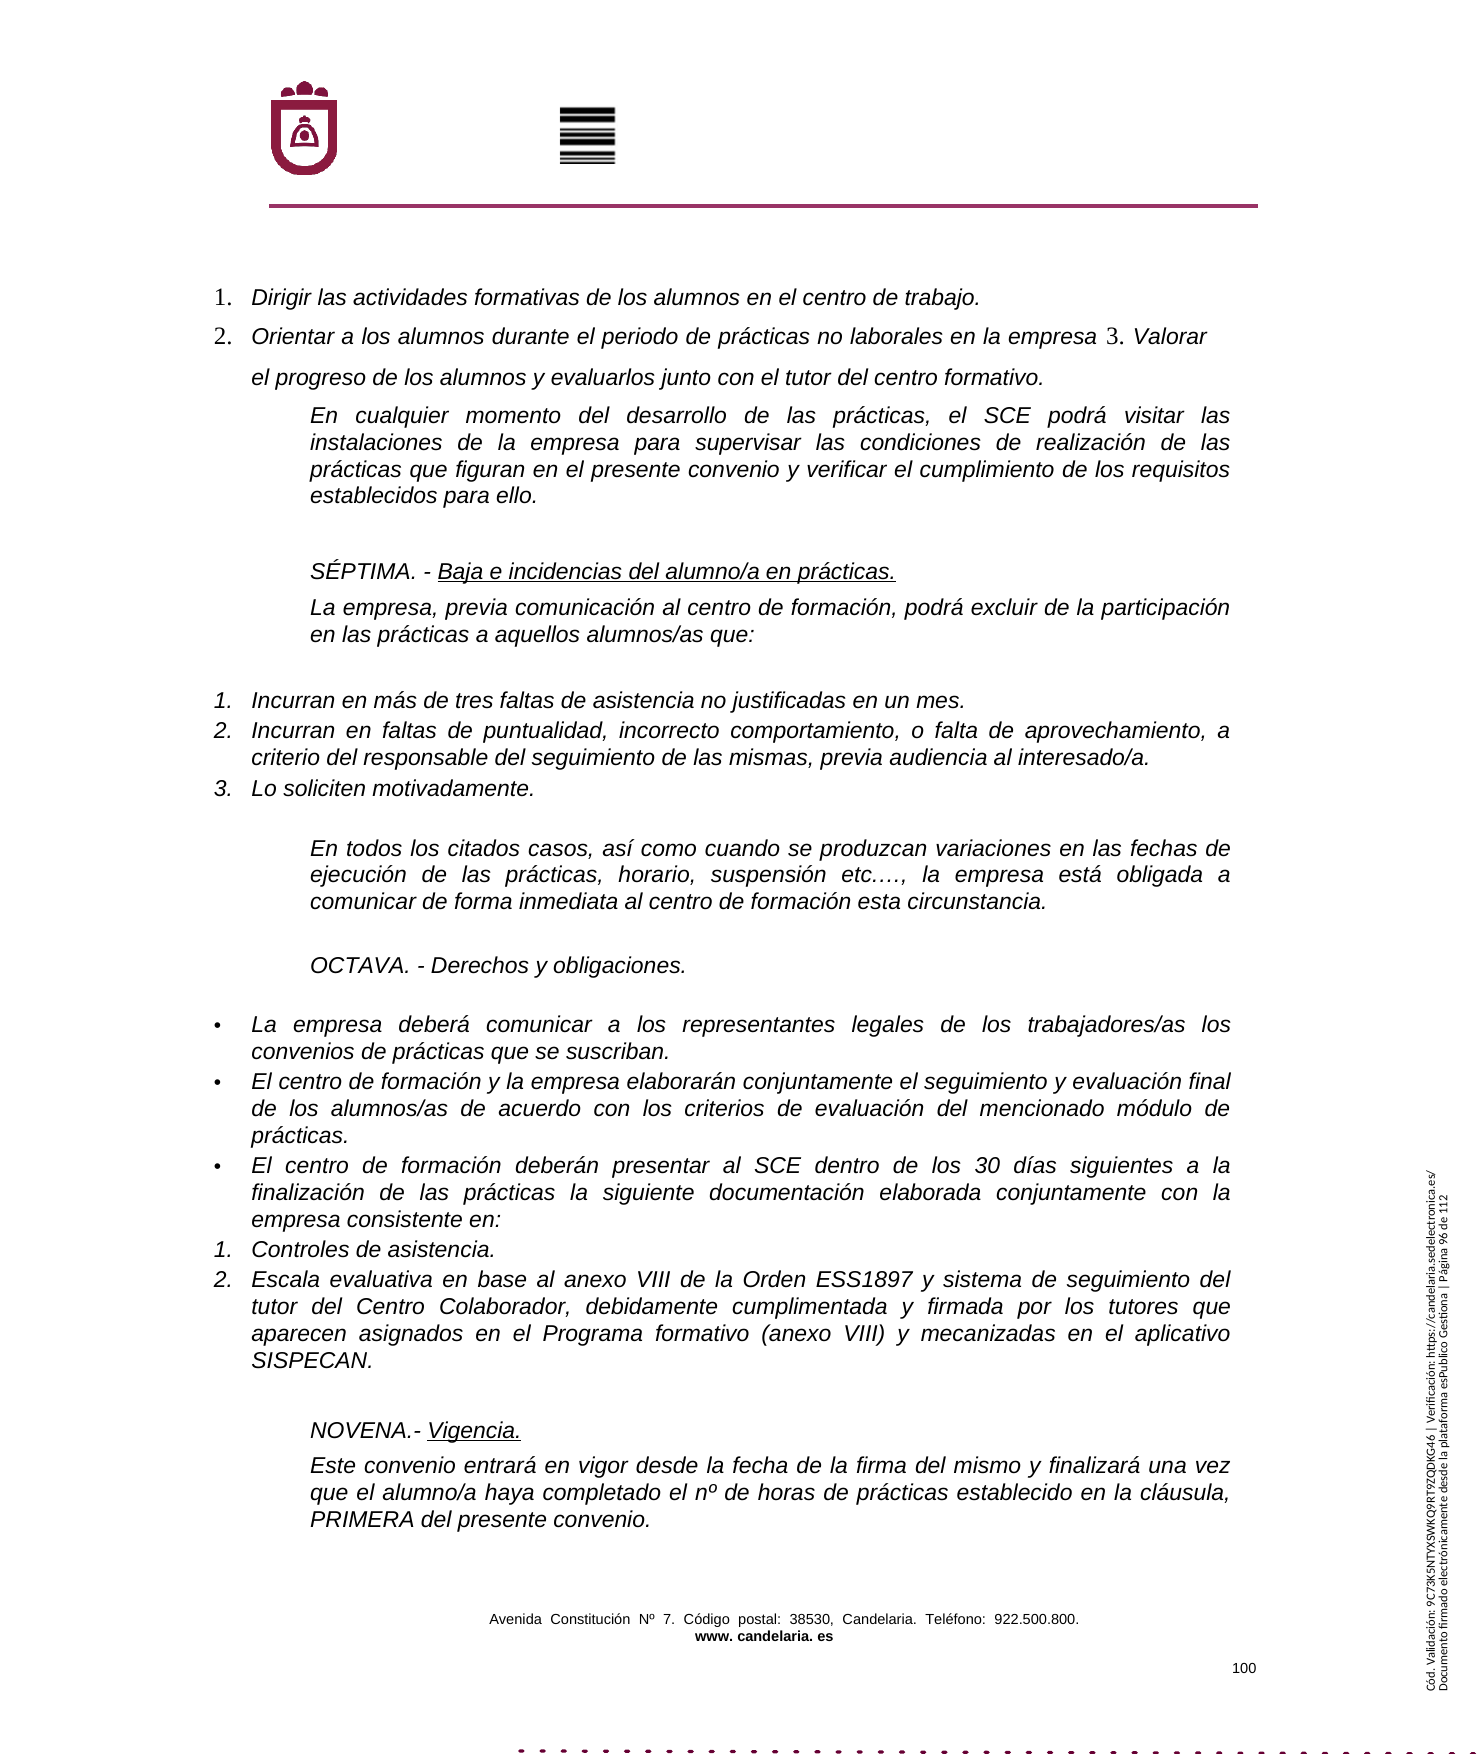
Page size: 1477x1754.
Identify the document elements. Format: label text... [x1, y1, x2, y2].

list Incurran en faltas de puntualidad, incorrecto comportamiento, o falta de aprovechamiento, a criterio del responsable del seguimiento de las mismas, previa audiencia al interesado/a. [214, 717, 1233, 770]
list La empresa deberá comunicar a los representantes legales de los trabajadores/as los convenios de prácticas que se suscriban. [214, 1011, 1233, 1064]
text Este convenio entrará en vigor desde la fecha de la firma del mismo y finalizará una vez que el alumno/a haya completado el nº de horas de prácticas establecido en la cláusula, PRIMERA del presente convenio. [310, 1452, 1233, 1532]
list Dirigir las actividades formativas de los alumnos en el centro de trabajo. [214, 282, 1209, 311]
list El centro de formación deberán presentar al SCE dentro de los 30 días siguientes a la finalización de las prácticas la siguiente documentación elaborada conjuntamente con la empresa consistente en: [214, 1152, 1233, 1232]
list Incurran en más de tres faltas de asistencia no justificadas en un mes. [214, 687, 1233, 713]
text En cualquier momento del desarrollo de las prácticas, el SCE podrá visitar las instalaciones de la empresa para supervisar las condiciones de realización de las prácticas que figuran en el presente convenio y verificar el cumplimiento de los requisitos establecidos para ello. [310, 402, 1233, 509]
text NOVENA.- Vigencia. [310, 1415, 1268, 1444]
text La empresa, previa comunicación al centro de formación, podrá excluir de la participación en las prácticas a aquellos alumnos/as que: [310, 594, 1233, 647]
text SÉPTIMA. - Baja e incidencias del alumno/a en prácticas. [310, 556, 1268, 585]
text OCTAVA. - Derechos y obligaciones. [310, 950, 1233, 979]
text En todos los citados casos, así como cuando se produzcan variaciones en las fechas de ejecución de las prácticas, horario, suspensión etc.…, la empresa está obligada a comunicar de forma inmediata al centro de formación esta circunstancia. [310, 834, 1233, 915]
list Escala evaluativa en base al anexo VIII de la Orden ESS1897 y sistema de seguimiento del tutor del Centro Colaborador, debidamente cumplimentada y firmada por los tutores que aparecen asignados en el Programa formativo (anexo VIII) y mecanizadas en el aplicativo SISPECAN. [214, 1266, 1233, 1373]
list Controles de asistencia. [214, 1236, 1233, 1262]
list El centro de formación y la empresa elaborarán conjuntamente el seguimiento y evaluación final de los alumnos/as de acuerdo con los criterios de evaluación del mencionado módulo de prácticas. [214, 1068, 1233, 1148]
list Lo soliciten motivadamente. [214, 774, 1233, 801]
list Orientar a los alumnos durante el periodo de prácticas no laborales en la empresa 3. Valorar el progreso de los alumnos y evaluarlos junto con el tutor del centro formativo. [214, 321, 1209, 390]
